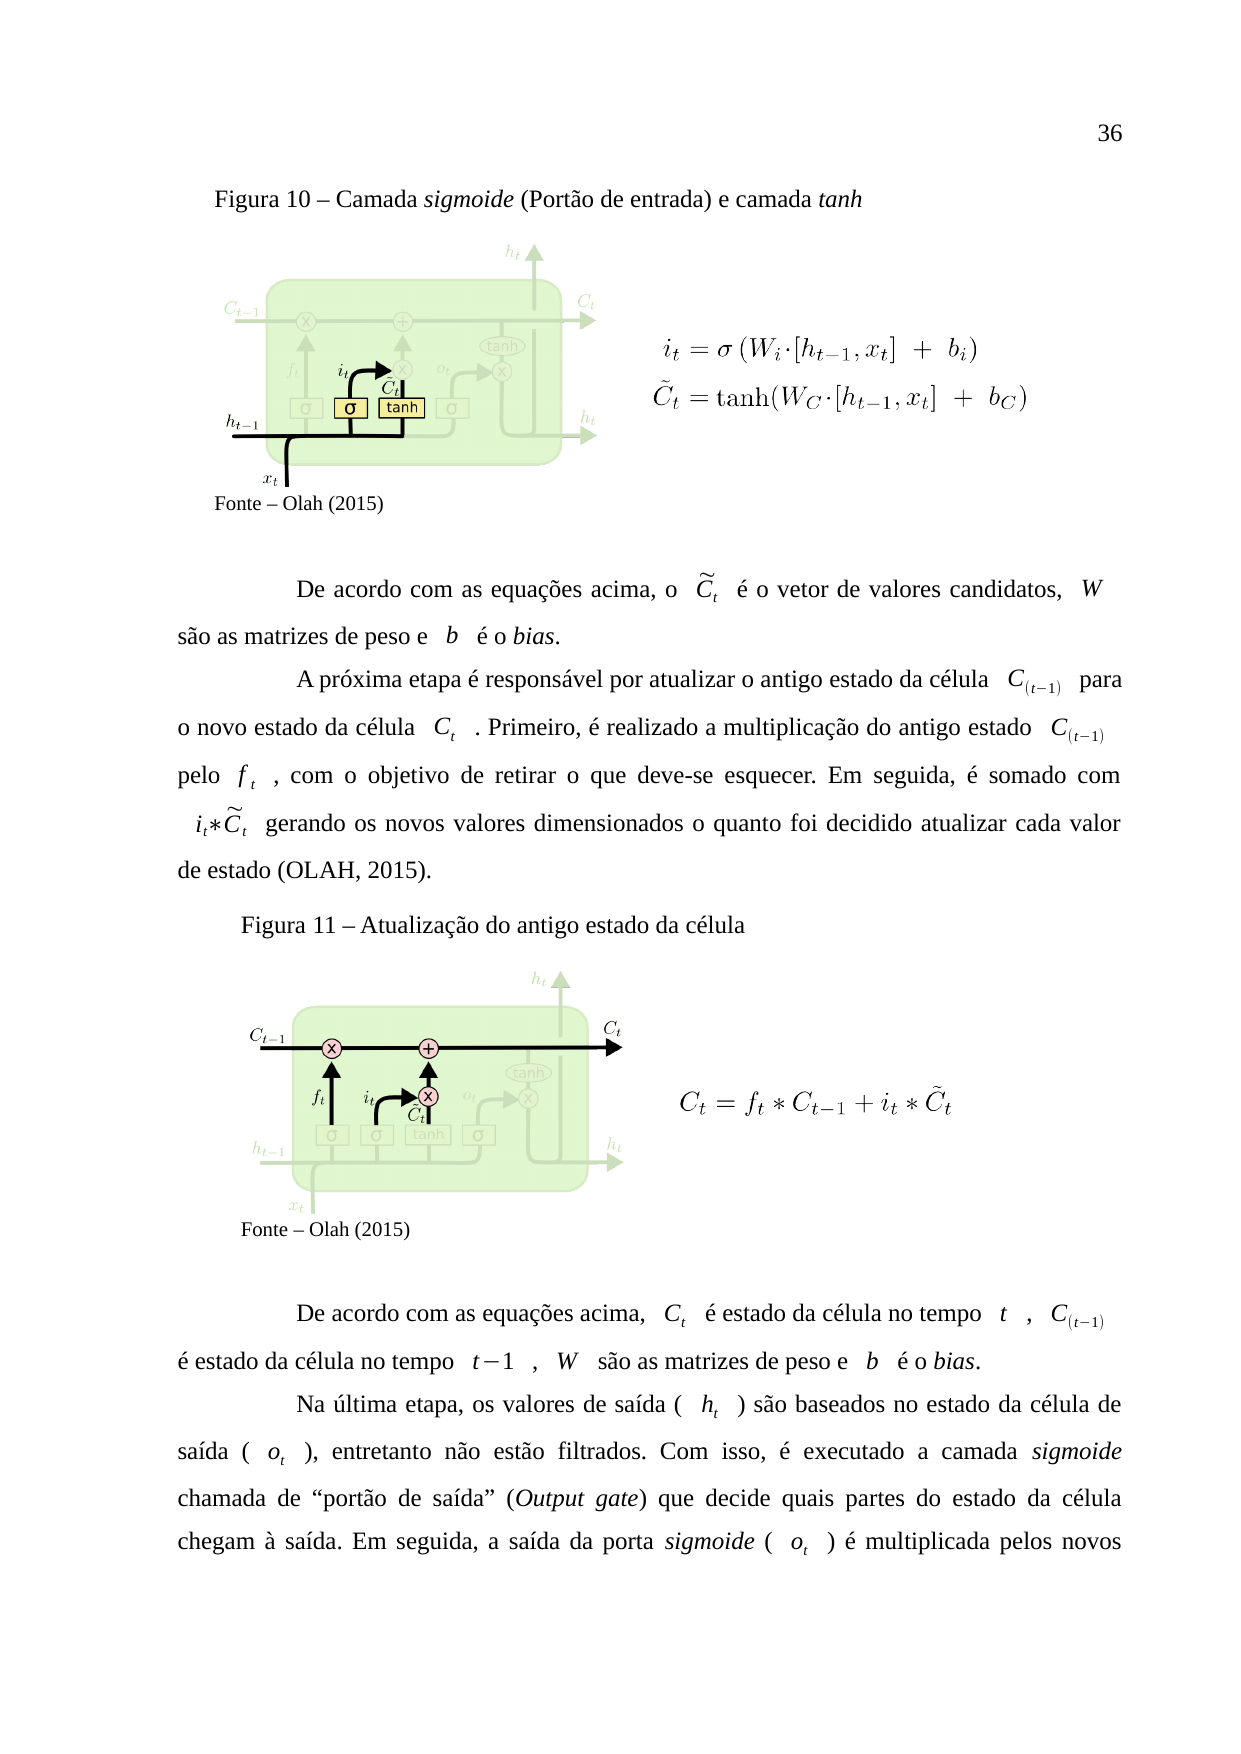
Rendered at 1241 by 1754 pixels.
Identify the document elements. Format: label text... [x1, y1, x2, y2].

picture [214, 238, 1032, 491]
text A próxima etapa é responsável por atualizar o antigo estado da célulapara o novo estado da célula. Primeiro, é realizado a multiplicação do antigo estadopelo, com o objetivo de retirar o que deve-se esquecer. Em seguida, é somado comgerando os novos valores dimensionados o quanto foi decidido atualizar cada valor de estado (OLAH, 2015). [177, 664, 1122, 884]
text Fonte – Olah (2015) [241, 1217, 1058, 1241]
text De acordo com as equações acima,é estado da célula no tempo,é estado da célula no tempo,são as matrizes de peso eé o bias. [177, 1298, 1122, 1375]
picture [240, 964, 1059, 1217]
text De acordo com as equações acima, oé o vetor de valores candidatos,são as matrizes de peso eé o bias. [177, 573, 1122, 649]
text Figura 10 – Camada sigmoide (Portão de entrada) e camada tanh [214, 184, 1032, 213]
text Na última etapa, os valores de saída () são baseados no estado da célula de saída (), entretanto não estão filtrados. Com isso, é executado a camada sigmoide chamada de “portão de saída” (Output gate) que decide quais partes do estado da célula chegam à saída. Em seguida, a saída da porta sigmoide () é multiplicada pelos novos [177, 1389, 1122, 1559]
text Fonte – Olah (2015) [214, 491, 1032, 515]
text Figura 11 – Atualização do antigo estado da célula [241, 911, 1058, 939]
